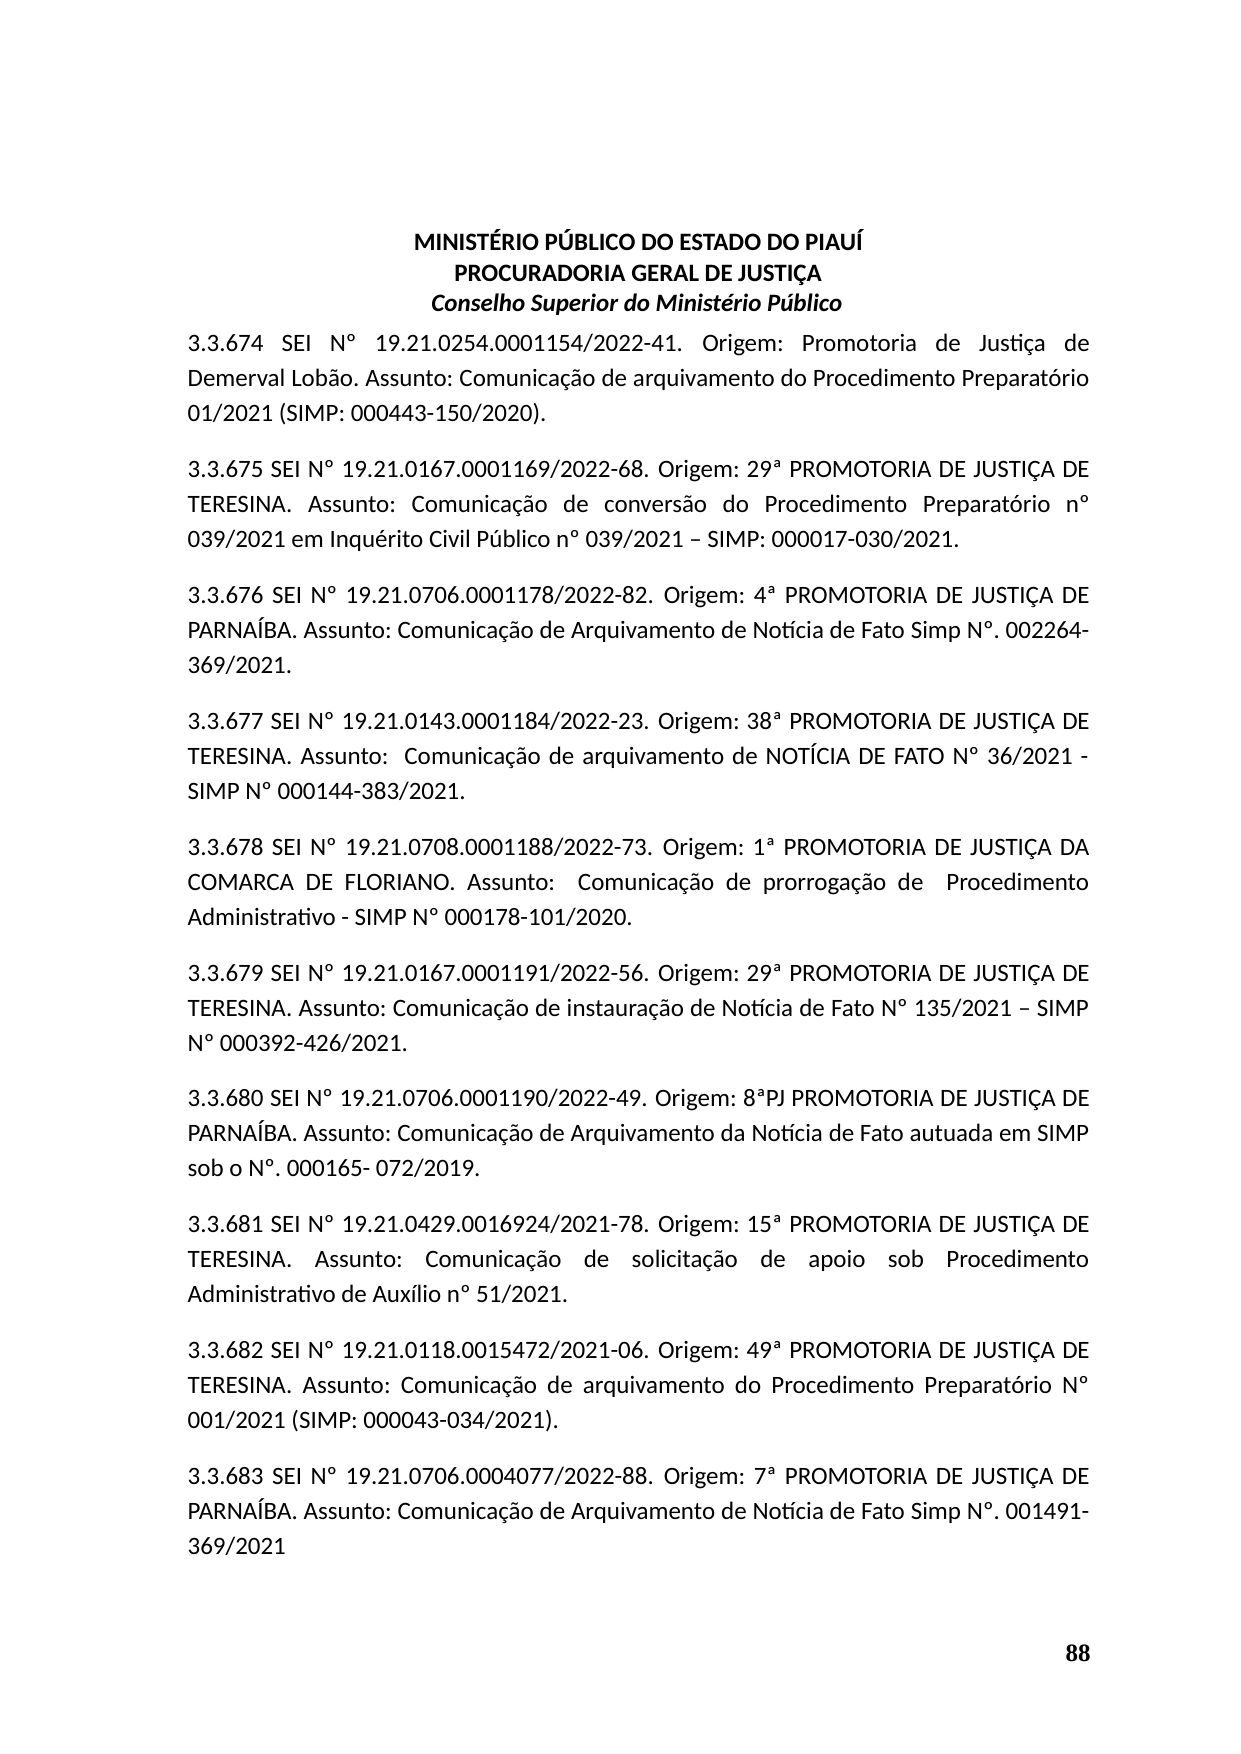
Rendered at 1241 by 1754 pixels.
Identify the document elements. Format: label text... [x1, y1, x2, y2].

text 3.3.681 SEI Nº 19.21.0429.0016924/2021-78. Origem: 15ª PROMOTORIA DE JUSTIÇA DE TERESINA. Assunto: Comunicação de solicitação de apoio sob Procedimento Administrativo de Auxílio nº 51/2021. [187, 1208, 1090, 1309]
text 3.3.683 SEI Nº 19.21.0706.0004077/2022-88. Origem: 7ª PROMOTORIA DE JUSTIÇA DE PARNAÍBA. Assunto: Comunicação de Arquivamento de Notícia de Fato Simp Nº. 001491-369/2021 [187, 1460, 1090, 1561]
text 3.3.682 SEI Nº 19.21.0118.0015472/2021-06. Origem: 49ª PROMOTORIA DE JUSTIÇA DE TERESINA. Assunto: Comunicação de arquivamento do Procedimento Preparatório Nº 001/2021 (SIMP: 000043-034/2021). [187, 1334, 1090, 1435]
text 3.3.677 SEI Nº 19.21.0143.0001184/2022-23. Origem: 38ª PROMOTORIA DE JUSTIÇA DE TERESINA. Assunto: Comunicação de arquivamento de NOTÍCIA DE FATO Nº 36/2021 - SIMP Nº 000144-383/2021. [187, 705, 1090, 806]
text 3.3.676 SEI Nº 19.21.0706.0001178/2022-82. Origem: 4ª PROMOTORIA DE JUSTIÇA DE PARNAÍBA. Assunto: Comunicação de Arquivamento de Notícia de Fato Simp Nº. 002264-369/2021. [187, 579, 1090, 680]
text 3.3.674 SEI Nº 19.21.0254.0001154/2022-41. Origem: Promotoria de Justiça de Demerval Lobão. Assunto: Comunicação de arquivamento do Procedimento Preparatório 01/2021 (SIMP: 000443-150/2020). [187, 327, 1090, 428]
text 3.3.675 SEI Nº 19.21.0167.0001169/2022-68. Origem: 29ª PROMOTORIA DE JUSTIÇA DE TERESINA. Assunto: Comunicação de conversão do Procedimento Preparatório nº 039/2021 em Inquérito Civil Público nº 039/2021 – SIMP: 000017-030/2021. [187, 453, 1090, 554]
text 3.3.678 SEI Nº 19.21.0708.0001188/2022-73. Origem: 1ª PROMOTORIA DE JUSTIÇA DA COMARCA DE FLORIANO. Assunto: Comunicação de prorrogação de Procedimento Administrativo - SIMP Nº 000178-101/2020. [187, 831, 1090, 931]
text 3.3.680 SEI Nº 19.21.0706.0001190/2022-49. Origem: 8ªPJ PROMOTORIA DE JUSTIÇA DE PARNAÍBA. Assunto: Comunicação de Arquivamento da Notícia de Fato autuada em SIMP sob o Nº. 000165- 072/2019. [187, 1082, 1090, 1183]
text 3.3.679 SEI Nº 19.21.0167.0001191/2022-56. Origem: 29ª PROMOTORIA DE JUSTIÇA DE TERESINA. Assunto: Comunicação de instauração de Notícia de Fato Nº 135/2021 – SIMP Nº 000392-426/2021. [187, 957, 1090, 1057]
